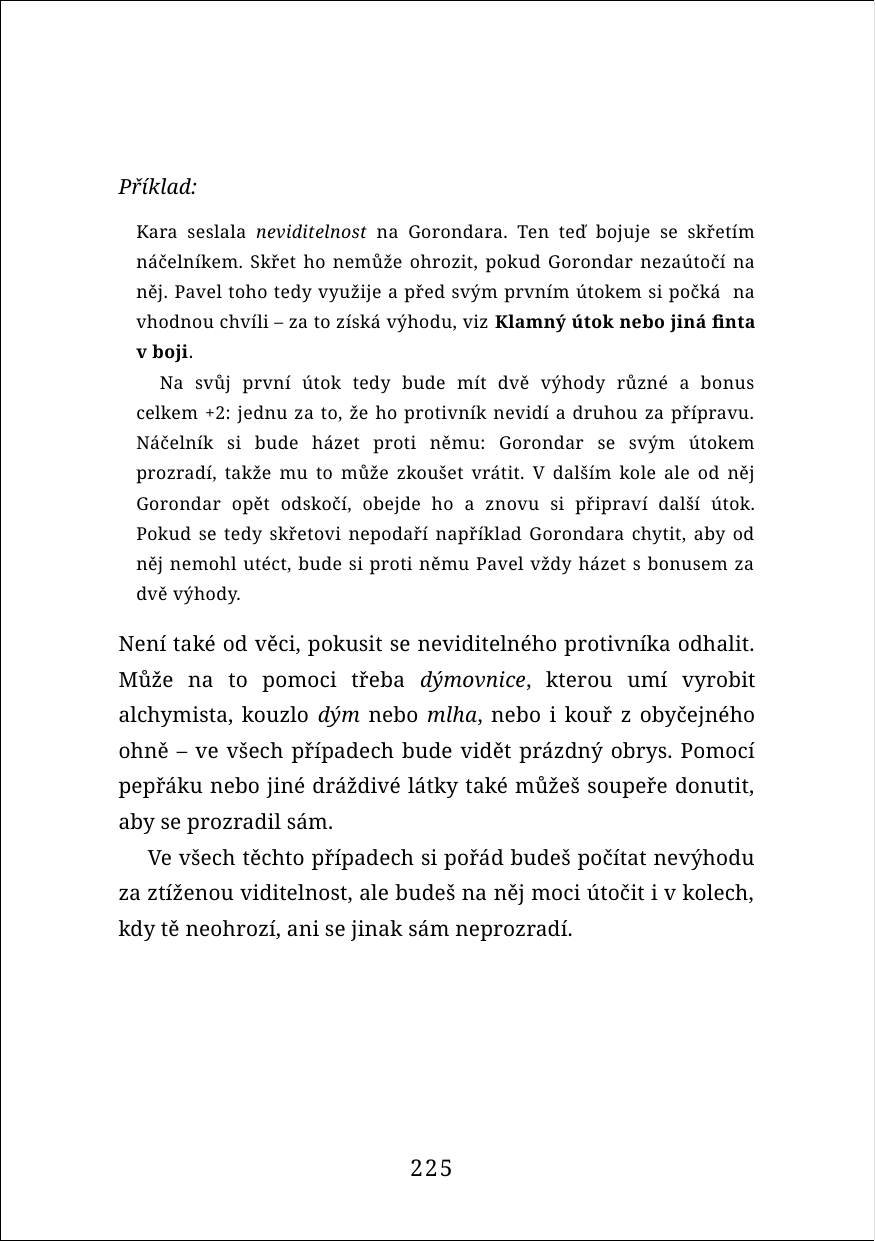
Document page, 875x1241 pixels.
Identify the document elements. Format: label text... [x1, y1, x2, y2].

text Není také od věci, pokusit se neviditelného protivníka odhalit. Může na to pomoci třeba dýmovnice, kterou umí vyrobit alchymista, kouzlo dým nebo mlha, nebo i kouř z obyčejného ohně – ve všech případech bude vidět prázdný obrys. Pomocí pepřáku nebo jiné dráždivé látky také můžeš soupeře donutit, aby se prozradil sám. Ve všech těchto případech si pořád budeš počítat nevýhodu za ztíženou viditelnost, ale budeš na něj moci útočit i v kolech, kdy tě neohrozí, ani se jinak sám neprozradí. [118, 629, 756, 942]
text Příklad: [118, 172, 756, 200]
text Kara seslala neviditelnost na Gorondara. Ten teď bojuje se skřetím náčelníkem. Skřet ho nemůže ohrozit, pokud Gorondar nezaútočí na něj. Pavel toho tedy využije a před svým prvním útokem si počká na vhodnou chvíli – za to získá výhodu, viz Klamný útok nebo jiná finta v boji. Na svůj první útok tedy bude mít dvě výhody různé a bonus celkem +2: jednu za to, že ho protivník nevidí a druhou za přípravu. Náčelník si bude házet proti němu: Gorondar se svým útokem prozradí, takže mu to může zkoušet vrátit. V dalším kole ale od něj Gorondar opět odskočí, obejde ho a znovu si připraví další útok. Pokud se tedy skřetovi nepodaří například Gorondara chytit, aby od něj nemohl utéct, bude si proti němu Pavel vždy házet s bonusem za dvě výhody. [136, 219, 756, 606]
